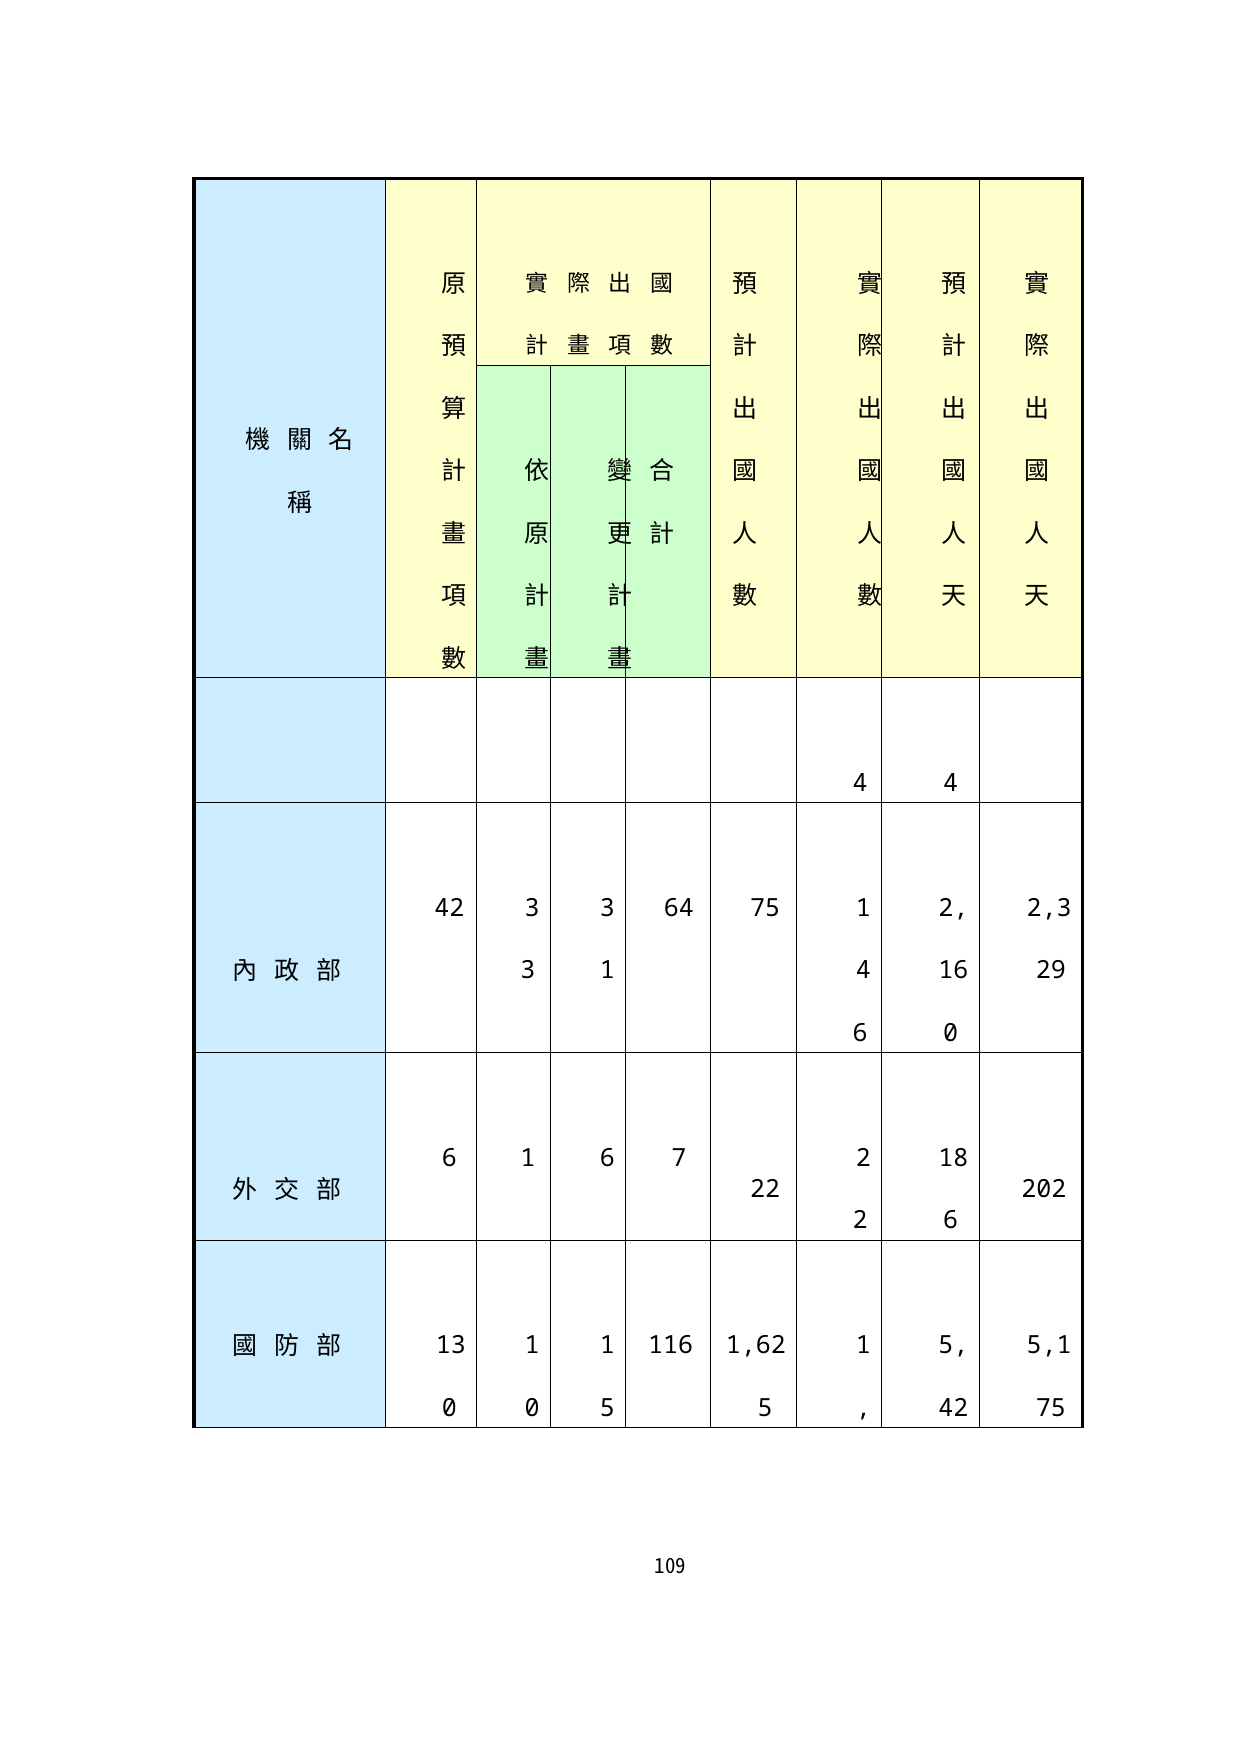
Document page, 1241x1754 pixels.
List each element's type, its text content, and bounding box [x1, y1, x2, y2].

table_cell 22 [711, 1053, 796, 1240]
table_cell [477, 678, 550, 802]
table_cell 變更計畫 [551, 366, 625, 677]
table_cell [980, 678, 1081, 802]
table_cell 64 [626, 803, 710, 1052]
table_cell 5,175 [980, 1241, 1081, 1427]
table_cell 依原計畫 [477, 366, 550, 677]
table_cell 1,625 [711, 1241, 796, 1427]
table_cell 內政部 [196, 803, 385, 1052]
table_header 實際出國人數 [797, 180, 881, 677]
table_cell 國防部 [196, 1241, 385, 1427]
table_cell 6 [386, 1053, 476, 1240]
table_cell 2,160 [882, 803, 979, 1052]
table_cell 146 [797, 803, 881, 1052]
table_cell 2,329 [980, 803, 1081, 1052]
table_header 預計出國人天 [882, 180, 979, 677]
table_cell 10 [477, 1241, 550, 1427]
table_cell 7 [626, 1053, 710, 1240]
table_cell [551, 678, 625, 802]
table_cell [626, 678, 710, 802]
table_cell [386, 678, 476, 802]
table_cell 116 [626, 1241, 710, 1427]
table_cell 22 [797, 1053, 881, 1240]
table_header 實際出國計畫項數 [477, 180, 710, 365]
table_header 機關名稱 [196, 180, 385, 677]
table_cell [711, 678, 796, 802]
table_cell 202 [980, 1053, 1081, 1240]
table_cell 33 [477, 803, 550, 1052]
table_cell 15 [551, 1241, 625, 1427]
table_header 原預算計畫項數 [386, 180, 476, 677]
table_cell 4 [797, 678, 881, 802]
table_cell 合計 [626, 366, 710, 677]
table_cell [196, 678, 385, 802]
table_cell 1 [477, 1053, 550, 1240]
table_cell 42 [386, 803, 476, 1052]
table_header 實際出國人天 [980, 180, 1081, 677]
table_cell 1, [797, 1241, 881, 1427]
table_cell 4 [882, 678, 979, 802]
table_cell 5,42 [882, 1241, 979, 1427]
table_cell 31 [551, 803, 625, 1052]
table_cell 186 [882, 1053, 979, 1240]
table_cell 6 [551, 1053, 625, 1240]
table_cell 75 [711, 803, 796, 1052]
table_cell 130 [386, 1241, 476, 1427]
table_header 預計出國人數 [711, 180, 796, 677]
table_cell 外交部 [196, 1053, 385, 1240]
